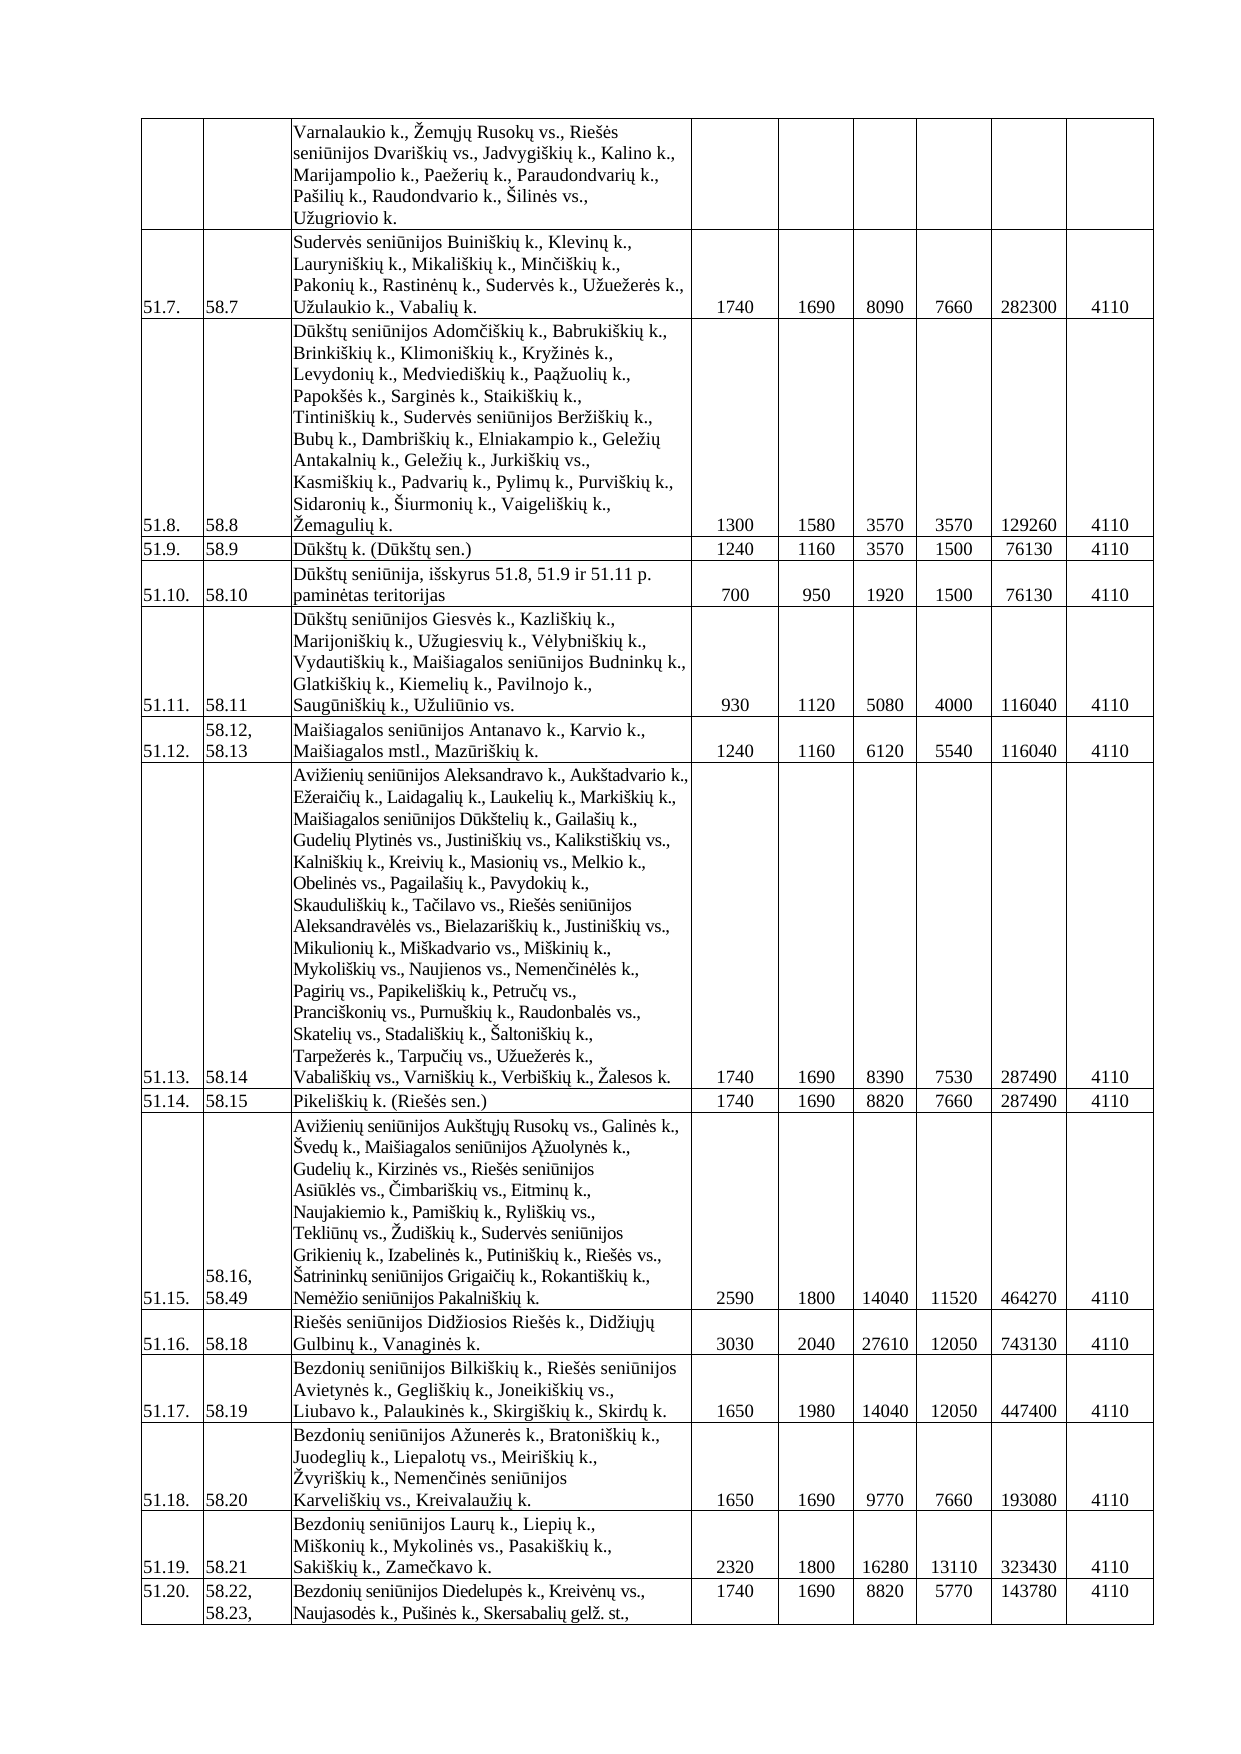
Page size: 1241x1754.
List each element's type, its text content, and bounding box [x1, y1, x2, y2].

table_cell 1690 [779, 763, 853, 1088]
table_cell 4110 [1067, 717, 1153, 762]
table_cell 700 [692, 561, 778, 606]
table_cell Avižienių seniūnijos Aukštųjų Rusokų vs., Galinės k., Švedų k., Maišiagalos seniūnijos Ąžuolynės k., Gudelių k., Kirzinės vs., Riešės seniūnijos Asiūklės vs., Čimbariškių vs., Eitminų k., Naujakiemio k., Pamiškių k., Ryliškių vs., Tekliūnų vs., Žudiškių k., Sudervės seniūnijos Grikienių k., Izabelinės k., Putiniškių k., Riešės vs., Šatrininkų seniūnijos Grigaičių k., Rokantiškių k., Nemėžio seniūnijos Pakalniškių k. [292, 1113, 691, 1308]
table_cell 1740 [692, 763, 778, 1088]
table_cell 4110 [1067, 1579, 1153, 1623]
table_cell 4000 [917, 607, 991, 716]
table_cell 193080 [992, 1423, 1066, 1510]
table_cell 1300 [692, 319, 778, 536]
table_cell 4110 [1067, 607, 1153, 716]
table_cell [779, 119, 853, 228]
table_cell 51.20. [142, 1579, 203, 1623]
table_cell 323430 [992, 1511, 1066, 1578]
table_cell 7660 [917, 230, 991, 317]
table_cell 1240 [692, 717, 778, 762]
table_cell [692, 119, 778, 228]
table_cell 4110 [1067, 561, 1153, 606]
table_cell Bezdonių seniūnijos Laurų k., Liepių k., Miškonių k., Mykolinės vs., Pasakiškių k., Sakiškių k., Zamečkavo k. [292, 1511, 691, 1578]
table_cell Bezdonių seniūnijos Bilkiškių k., Riešės seniūnijos Avietynės k., Gegliškių k., Joneikiškių vs., Liubavo k., Palaukinės k., Skirgiškių k., Skirdų k. [292, 1355, 691, 1422]
table_cell 4110 [1067, 1423, 1153, 1510]
table_cell 447400 [992, 1355, 1066, 1422]
table_cell 1740 [692, 230, 778, 317]
table_cell 5540 [917, 717, 991, 762]
table_cell 3570 [854, 537, 916, 560]
table_cell 8090 [854, 230, 916, 317]
table_cell 11520 [917, 1113, 991, 1308]
table_cell 76130 [992, 537, 1066, 560]
table_cell 6120 [854, 717, 916, 762]
table_cell 51.15. [142, 1113, 203, 1308]
table_cell 7660 [917, 1423, 991, 1510]
table_cell Dūkštų k. (Dūkštų sen.) [292, 537, 691, 560]
table_cell 51.17. [142, 1355, 203, 1422]
table_cell 51.14. [142, 1089, 203, 1112]
table_cell 58.20 [204, 1423, 291, 1510]
table_cell 129260 [992, 319, 1066, 536]
table_cell 58.10 [204, 561, 291, 606]
table_cell 76130 [992, 561, 1066, 606]
table_cell 4110 [1067, 1310, 1153, 1354]
table_cell [992, 119, 1066, 228]
table_cell 8390 [854, 763, 916, 1088]
table_cell 1650 [692, 1355, 778, 1422]
table_cell 2040 [779, 1310, 853, 1354]
table_cell 1740 [692, 1089, 778, 1112]
table_cell [204, 119, 291, 228]
table_cell 58.9 [204, 537, 291, 560]
table_cell 58.14 [204, 763, 291, 1088]
table_cell 1650 [692, 1423, 778, 1510]
table_cell 58.8 [204, 319, 291, 536]
table_cell 1740 [692, 1579, 778, 1623]
table_cell 16280 [854, 1511, 916, 1578]
table_cell 1690 [779, 1089, 853, 1112]
table_cell 58.19 [204, 1355, 291, 1422]
table_cell 8820 [854, 1089, 916, 1112]
table_cell 51.18. [142, 1423, 203, 1510]
table_cell 58.7 [204, 230, 291, 317]
table_cell 4110 [1067, 319, 1153, 536]
table_cell 12050 [917, 1310, 991, 1354]
table_cell 4110 [1067, 537, 1153, 560]
table_cell Bezdonių seniūnijos Ažunerės k., Bratoniškių k., Juodeglių k., Liepalotų vs., Meiriškių k., Žvyriškių k., Nemenčinės seniūnijos Karveliškių vs., Kreivalaužių k. [292, 1423, 691, 1510]
table_cell 1800 [779, 1113, 853, 1308]
table_cell 1240 [692, 537, 778, 560]
table_cell 27610 [854, 1310, 916, 1354]
table_cell Bezdonių seniūnijos Diedelupės k., Kreivėnų vs., Naujasodės k., Pušinės k., Skersabalių gelž. st., [292, 1579, 691, 1623]
table_cell 4110 [1067, 230, 1153, 317]
table_cell 4110 [1067, 1089, 1153, 1112]
table_cell 51.8. [142, 319, 203, 536]
table_cell [917, 119, 991, 228]
table_cell 58.11 [204, 607, 291, 716]
table_cell 116040 [992, 607, 1066, 716]
table_cell [142, 119, 203, 228]
table_cell 1800 [779, 1511, 853, 1578]
table_cell 51.16. [142, 1310, 203, 1354]
table_cell 58.15 [204, 1089, 291, 1112]
table_cell Pikeliškių k. (Riešės sen.) [292, 1089, 691, 1112]
table_cell 9770 [854, 1423, 916, 1510]
table_cell 2320 [692, 1511, 778, 1578]
table_cell 287490 [992, 1089, 1066, 1112]
table_cell 1920 [854, 561, 916, 606]
table_cell 58.12, 58.13 [204, 717, 291, 762]
table_cell 12050 [917, 1355, 991, 1422]
table_cell Sudervės seniūnijos Buiniškių k., Klevinų k., Lauryniškių k., Mikališkių k., Minčiškių k., Pakonių k., Rastinėnų k., Sudervės k., Užuežerės k., Užulaukio k., Vabalių k. [292, 230, 691, 317]
table_cell Maišiagalos seniūnijos Antanavo k., Karvio k., Maišiagalos mstl., Mazūriškių k. [292, 717, 691, 762]
table_cell 4110 [1067, 1355, 1153, 1422]
table_cell 143780 [992, 1579, 1066, 1623]
table_cell 58.16, 58.49 [204, 1113, 291, 1308]
table_cell 2590 [692, 1113, 778, 1308]
table_cell 7660 [917, 1089, 991, 1112]
table_cell 7530 [917, 763, 991, 1088]
table_cell 1580 [779, 319, 853, 536]
table_cell 8820 [854, 1579, 916, 1623]
table_cell 51.13. [142, 763, 203, 1088]
table_cell 4110 [1067, 1511, 1153, 1578]
table_cell 3570 [854, 319, 916, 536]
table_cell 930 [692, 607, 778, 716]
table_cell 464270 [992, 1113, 1066, 1308]
table_cell 14040 [854, 1113, 916, 1308]
table_cell Riešės seniūnijos Didžiosios Riešės k., Didžiųjų Gulbinų k., Vanaginės k. [292, 1310, 691, 1354]
table_cell [1067, 119, 1153, 228]
table_cell 1690 [779, 230, 853, 317]
table_cell 51.11. [142, 607, 203, 716]
table_cell 51.19. [142, 1511, 203, 1578]
table_cell Avižienių seniūnijos Aleksandravo k., Aukštadvario k., Ežeraičių k., Laidagalių k., Laukelių k., Markiškių k., Maišiagalos seniūnijos Dūkštelių k., Gailašių k., Gudelių Plytinės vs., Justiniškių vs., Kalikstiškių vs., Kalniškių k., Kreivių k., Masionių vs., Melkio k., Obelinės vs., Pagailašių k., Pavydokių k., Skauduliškių k., Tačilavo vs., Riešės seniūnijos Aleksandravėlės vs., Bielazariškių k., Justiniškių vs., Mikulionių k., Miškadvario vs., Miškinių k., Mykoliškių vs., Naujienos vs., Nemenčinėlės k., Pagirių vs., Papikeliškių k., Petručų vs., Pranciškonių vs., Purnuškių k., Raudonbalės vs., Skatelių vs., Stadališkių k., Šaltoniškių k., Tarpežerės k., Tarpučių vs., Užuežerės k., Vabališkių vs., Varniškių k., Verbiškių k., Žalesos k. [292, 763, 691, 1088]
table_cell 51.12. [142, 717, 203, 762]
table_cell 743130 [992, 1310, 1066, 1354]
table_cell 4110 [1067, 763, 1153, 1088]
table_cell 1690 [779, 1579, 853, 1623]
table_cell 950 [779, 561, 853, 606]
table_cell 58.18 [204, 1310, 291, 1354]
table_cell 4110 [1067, 1113, 1153, 1308]
table_cell 1500 [917, 537, 991, 560]
table_cell 5080 [854, 607, 916, 716]
table_cell 287490 [992, 763, 1066, 1088]
table_cell 1980 [779, 1355, 853, 1422]
table_cell 3570 [917, 319, 991, 536]
table_cell 58.21 [204, 1511, 291, 1578]
table_cell 1500 [917, 561, 991, 606]
table_cell 1120 [779, 607, 853, 716]
table_cell [854, 119, 916, 228]
table_cell Dūkštų seniūnija, išskyrus 51.8, 51.9 ir 51.11 p. paminėtas teritorijas [292, 561, 691, 606]
table_cell 1690 [779, 1423, 853, 1510]
table_cell Dūkštų seniūnijos Giesvės k., Kazliškių k., Marijoniškių k., Užugiesvių k., Vėlybniškių k., Vydautiškių k., Maišiagalos seniūnijos Budninkų k., Glatkiškių k., Kiemelių k., Pavilnojo k., Saugūniškių k., Užuliūnio vs. [292, 607, 691, 716]
table_cell 1160 [779, 537, 853, 560]
table_cell 58.22, 58.23, [204, 1579, 291, 1623]
table_cell 5770 [917, 1579, 991, 1623]
table_cell 14040 [854, 1355, 916, 1422]
table_cell 116040 [992, 717, 1066, 762]
table_cell 51.7. [142, 230, 203, 317]
table_cell Varnalaukio k., Žemųjų Rusokų vs., Riešės seniūnijos Dvariškių vs., Jadvygiškių k., Kalino k., Marijampolio k., Paežerių k., Paraudondvarių k., Pašilių k., Raudondvario k., Šilinės vs., Užugriovio k. [292, 119, 691, 228]
table_cell 51.9. [142, 537, 203, 560]
table_cell 3030 [692, 1310, 778, 1354]
table_cell Dūkštų seniūnijos Adomčiškių k., Babrukiškių k., Brinkiškių k., Klimoniškių k., Kryžinės k., Levydonių k., Medviediškių k., Paąžuolių k., Papokšės k., Sarginės k., Staikiškių k., Tintiniškių k., Sudervės seniūnijos Beržiškių k., Bubų k., Dambriškių k., Elniakampio k., Geležių Antakalnių k., Geležių k., Jurkiškių vs., Kasmiškių k., Padvarių k., Pylimų k., Purviškių k., Sidaronių k., Šiurmonių k., Vaigeliškių k., Žemagulių k. [292, 319, 691, 536]
table_cell 13110 [917, 1511, 991, 1578]
table_cell 282300 [992, 230, 1066, 317]
table_cell 51.10. [142, 561, 203, 606]
table_cell 1160 [779, 717, 853, 762]
